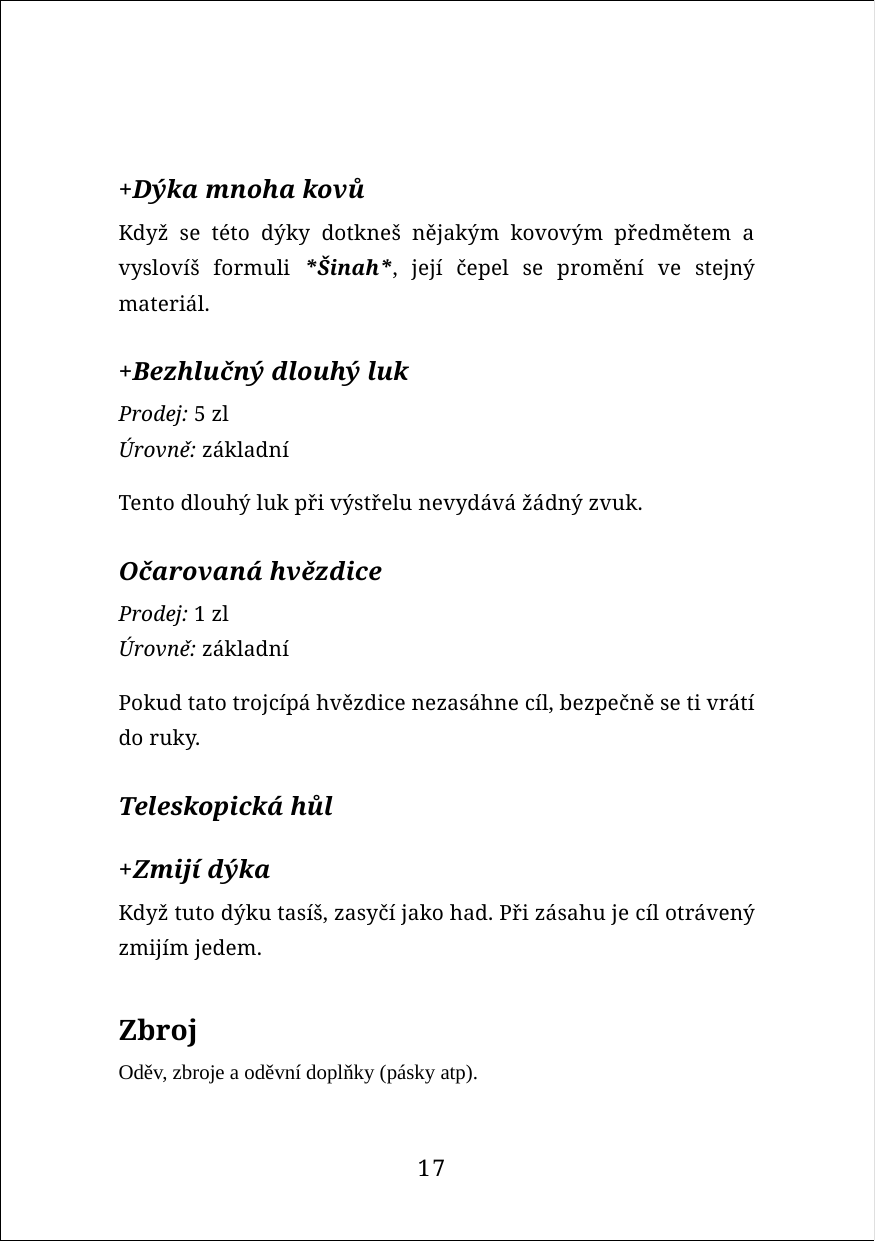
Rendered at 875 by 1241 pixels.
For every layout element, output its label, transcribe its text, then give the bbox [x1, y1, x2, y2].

subtitle +Zmijí dýka [118, 852, 756, 886]
text Když se této dýky dotkneš nějakým kovovým předmětem a vyslovíš formuli *Šinah*, její čepel se promění ve stejný materiál. [118, 218, 756, 317]
subtitle Teleskopická hůl [118, 788, 756, 822]
subtitle Očarovaná hvězdice [118, 553, 756, 587]
text Pokud tato trojcípá hvězdice nezasáhne cíl, bezpečně se ti vrátí do ruky. [118, 688, 756, 752]
text Oděv, zbroje a oděvní doplňky (pásky atp). [118, 1060, 756, 1084]
subtitle +Dýka mnoha kovů [118, 172, 756, 206]
text Prodej: 5 zl Úrovně: základní [118, 399, 756, 463]
text Prodej: 1 zl Úrovně: základní [118, 599, 756, 663]
text Tento dlouhý luk při výstřelu nevydává žádný zvuk. [118, 488, 756, 517]
text Když tuto dýku tasíš, zasyčí jako had. Při zásahu je cíl otrávený zmijím jedem. [118, 898, 756, 962]
subtitle Zbroj [118, 1010, 756, 1048]
subtitle +Bezhlučný dlouhý luk [118, 354, 756, 388]
